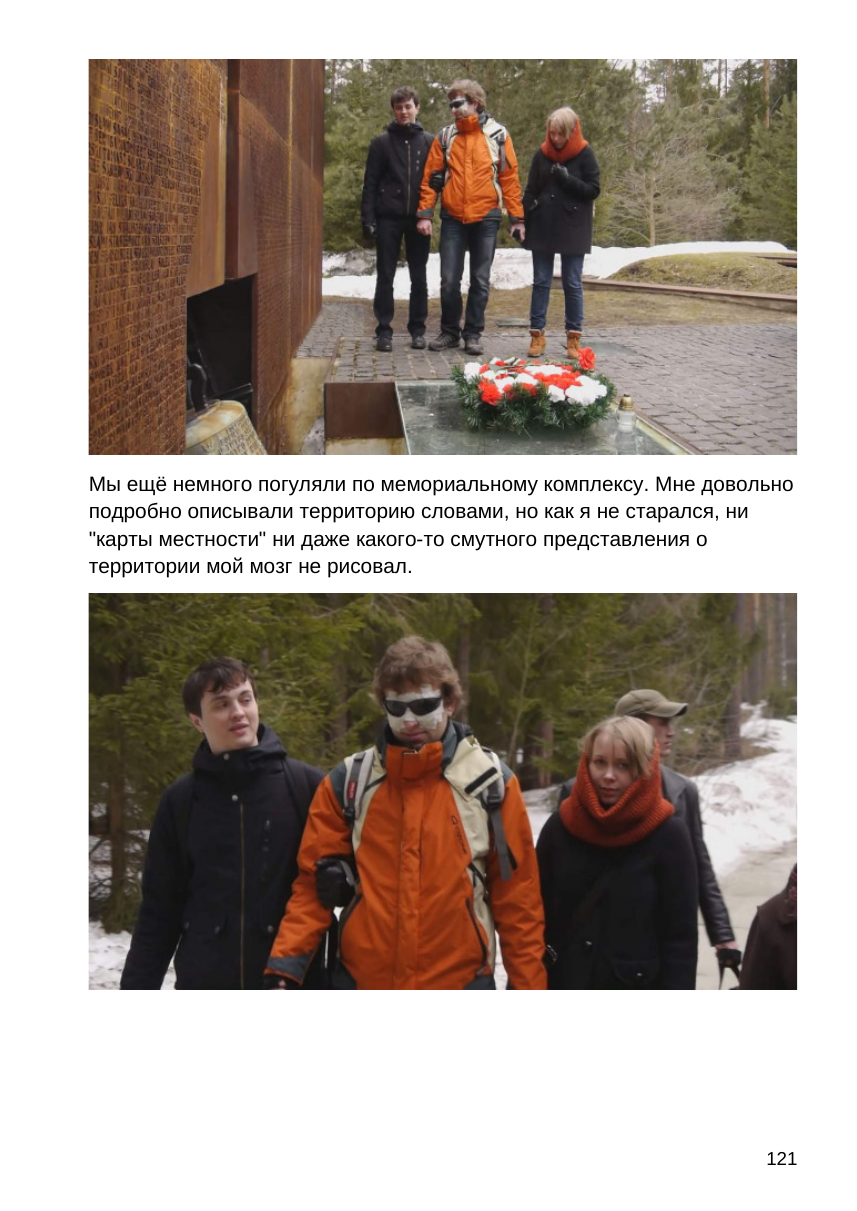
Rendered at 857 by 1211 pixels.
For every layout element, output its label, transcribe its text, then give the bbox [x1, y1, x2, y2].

text Мы ещё немного погуляли по мемориальному комплексу. Мне довольно подробно описывали территорию словами, но как я не старался, ни "карты местности" ни даже какого-то смутного представления о территории мой мозг не рисовал. [88, 471, 797, 578]
picture [88, 593, 798, 990]
